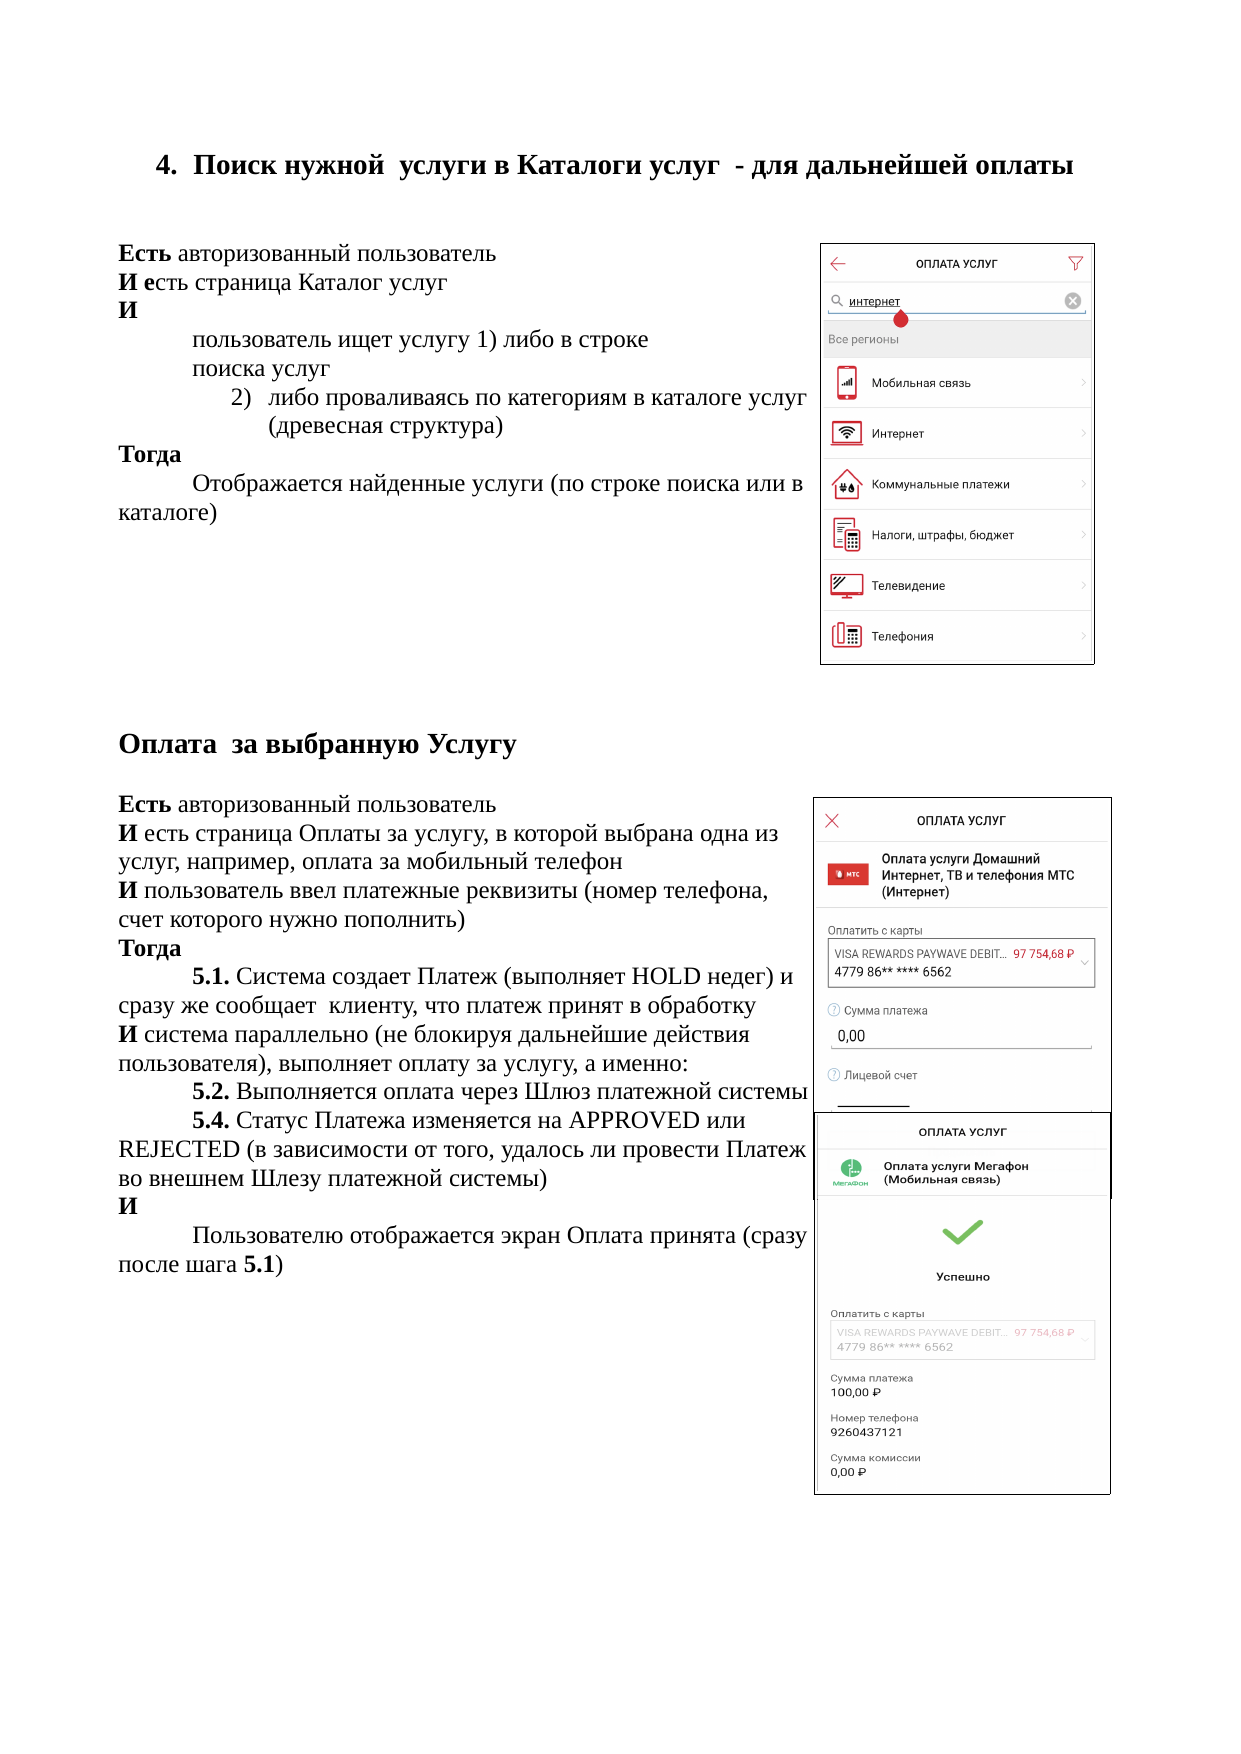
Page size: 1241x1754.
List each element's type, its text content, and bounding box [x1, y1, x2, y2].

picture [817, 1115, 1108, 1491]
text Тогда [118, 439, 820, 468]
text [1095, 468, 1122, 525]
text поиска услуг [118, 353, 820, 382]
list (древесная структура) [231, 410, 820, 439]
picture [823, 246, 1092, 661]
text [1111, 1191, 1122, 1220]
text [1095, 439, 1122, 468]
list [1095, 410, 1122, 439]
text 5.2. Выполняется оплата через Шлюз платежной системы [118, 1076, 813, 1105]
text Отображается найденные услуги (по строке поиска или в каталоге) [118, 468, 820, 525]
list Поиск нужной услуги в Каталоги услуг - для дальнейшей оплаты [156, 147, 1122, 180]
text Есть авторизованный пользователь [118, 238, 1122, 267]
text Оплата за выбранную Услугу [118, 727, 1122, 760]
text [1095, 353, 1122, 382]
text Есть авторизованный пользователь [118, 789, 1122, 818]
text Пользователю отображается экран Оплата принята (сразу после шага 5.1) [118, 1220, 814, 1278]
text И [118, 1191, 814, 1220]
text Тогда [118, 933, 813, 961]
text пользователь ищет услугу 1) либо в строке [118, 324, 820, 353]
list либо проваливаясь по категориям в каталоге услуг [231, 382, 820, 410]
picture [816, 800, 1108, 1112]
text [814, 798, 1111, 1112]
text И есть страница Каталог услуг [118, 267, 820, 295]
text [1095, 295, 1122, 324]
text [1112, 933, 1122, 961]
text [1095, 267, 1122, 295]
text И система параллельно (не блокируя дальнейшие действия пользователя), выполняет оплату за услугу, а именно: [118, 1019, 813, 1076]
text 5.4. Статус Платежа изменяется на APPROVED или REJECTED (в зависимости от того, удалось ли провести Платеж во внешнем Шлезу платежной системы) [118, 1105, 813, 1191]
text И [118, 295, 820, 324]
text И пользователь ввел платежные реквизиты (номер телефона, счет которого нужно пополнить) [118, 875, 813, 933]
text И есть страница Оплаты за услугу, в которой выбрана одна из услуг, например, оплата за мобильный телефон [118, 818, 813, 875]
text [821, 244, 1094, 664]
text 5.1. Система создает Платеж (выполняет HOLD недег) и сразу же сообщает клиенту, что платеж принят в обработку [118, 961, 813, 1019]
text [815, 1113, 1110, 1494]
